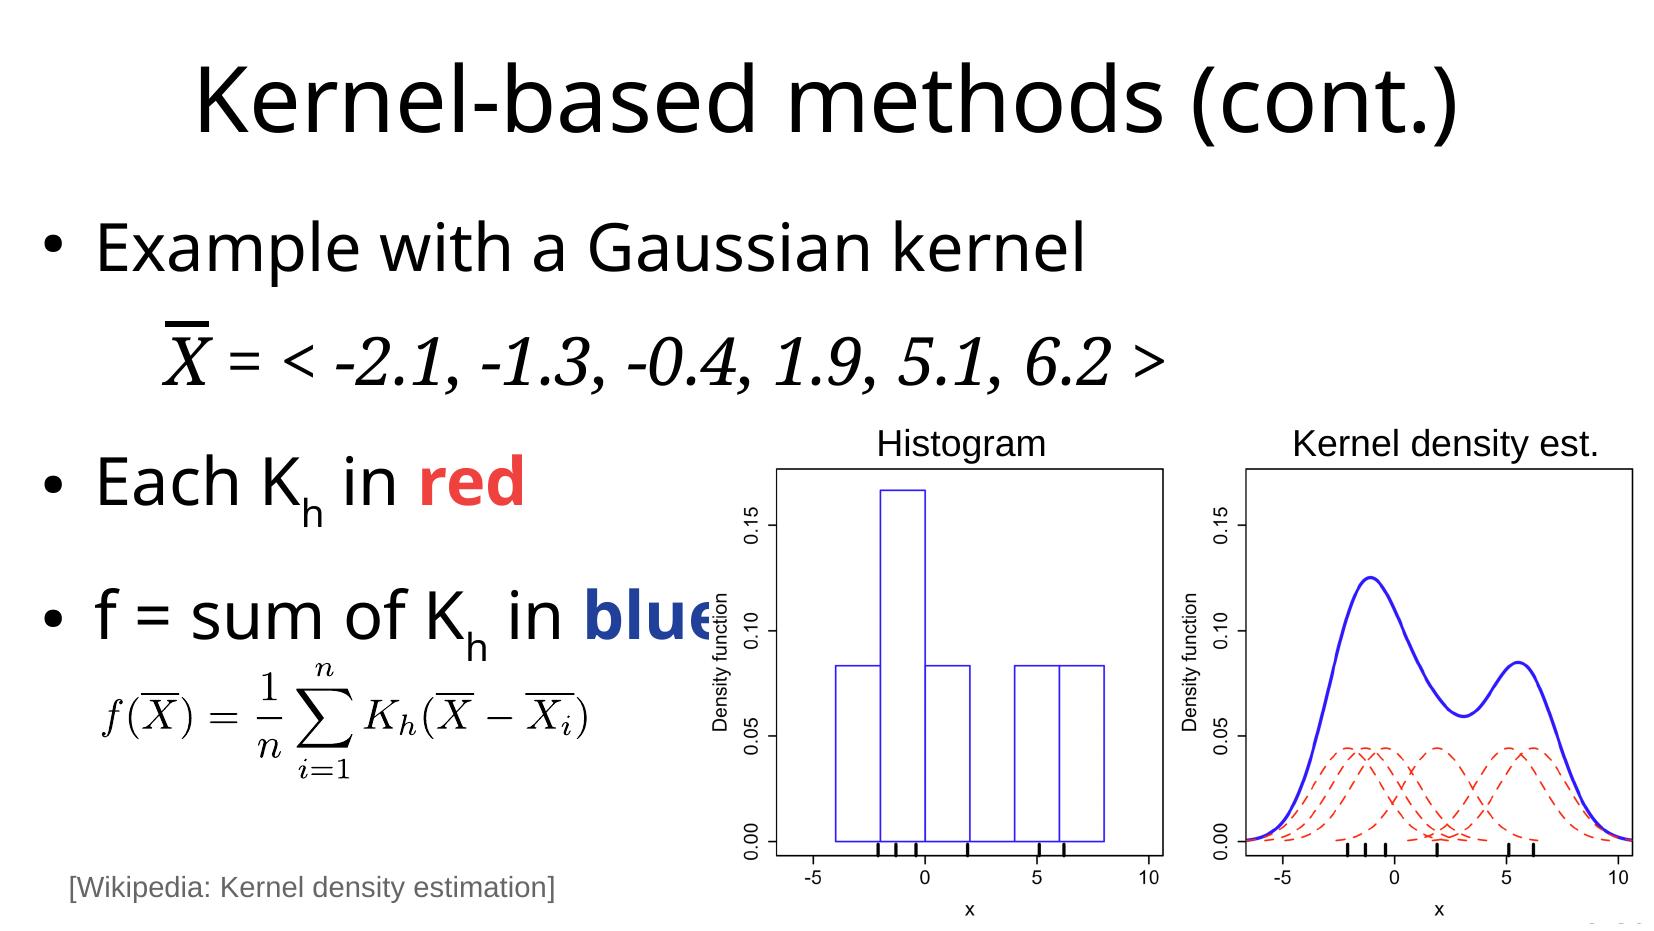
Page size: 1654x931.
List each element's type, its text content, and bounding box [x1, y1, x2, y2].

text_box Histogram [784, 415, 1140, 473]
title Kernel-based methods (cont.) [82, 1, 1571, 192]
text_box [99, 662, 591, 779]
list Example with a Gaussian kernel X = < -2.1, -1.3, -0.4, 1.9, 5.1, 6.2 > Each Kh in red f = sum of Kh in blue [23, 199, 1512, 740]
text_box Kernel density est. [1268, 415, 1624, 473]
picture [709, 453, 1648, 923]
text_box [Wikipedia: Kernel density estimation] [53, 863, 709, 921]
